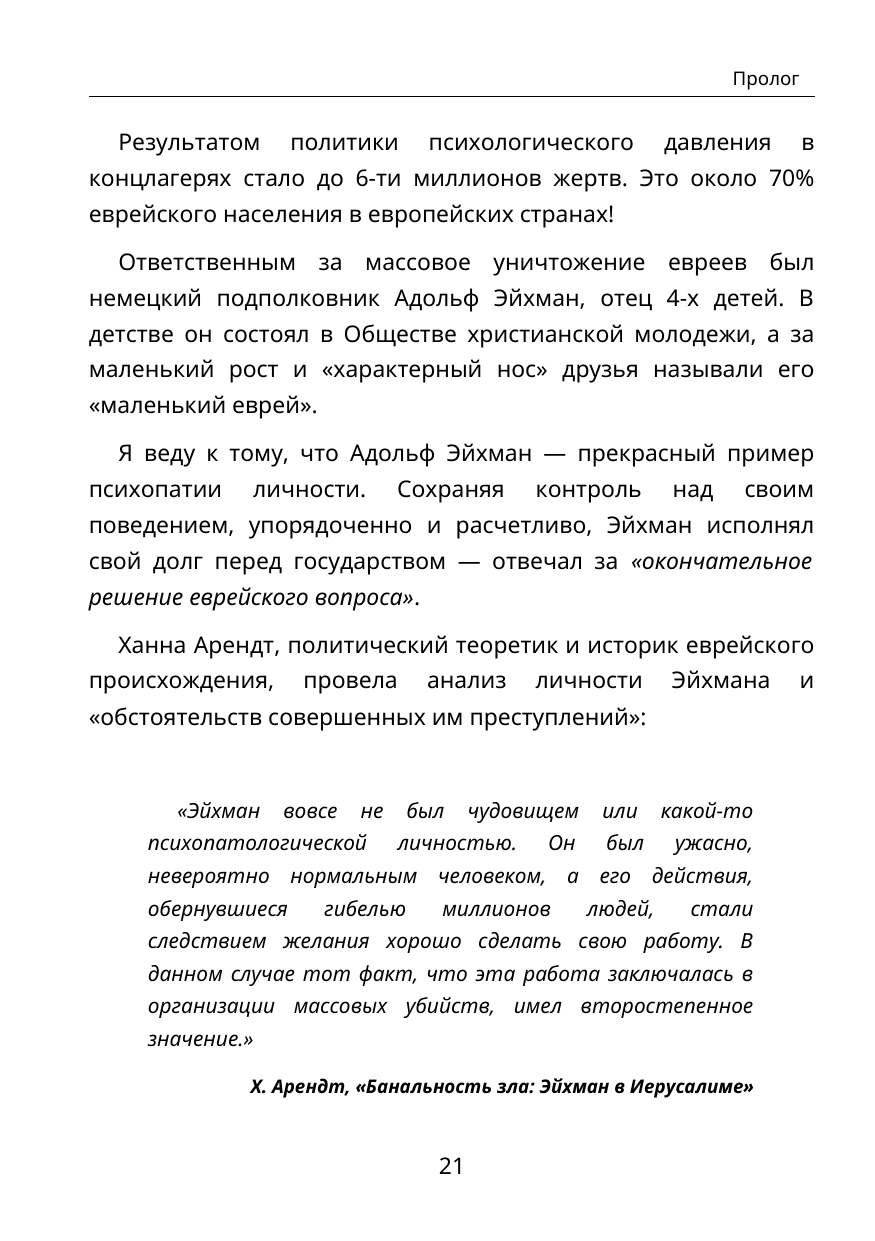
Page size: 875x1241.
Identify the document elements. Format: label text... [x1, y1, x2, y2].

text Ответственным за массовое уничтожение евреев был немецкий подполковник Адольф Эйхман, отец 4-х детей. В детстве он состоял в Обществе христианской молодежи, а за маленький рост и «характерный нос» друзья называли его «маленький еврей». [88, 246, 815, 421]
text Я веду к тому, что Адольф Эйхман — прекрасный пример психопатии личности. Сохраняя контроль над своим поведением, упорядоченно и расчетливо, Эйхман исполнял свой долг перед государством — отвечал за «окончательное решение еврейского вопроса». [88, 437, 815, 612]
text «Эйхман вовсе не был чудовищем или какой-то психопатологической личностью. Он был ужасно, невероятно нормальным человеком, а его действия, обернувшиеся гибелью миллионов людей, стали следствием желания хорошо сделать свою работу. В данном случае тот факт, что эта работа заключалась в организации массовых убийств, имел второстепенное значение.» [148, 796, 756, 1052]
text Х. Арендт, «Банальность зла: Эйхман в Иерусалиме» [148, 1068, 756, 1098]
text Ханна Арендт, политический теоретик и историк еврейского происхождения, провела анализ личности Эйхмана и «обстоятельств совершенных им преступлений»: [88, 628, 815, 732]
text Результатом политики психологического давления в концлагерях стало до 6-ти миллионов жертв. Это около 70% еврейского населения в европейских странах! [88, 126, 815, 229]
